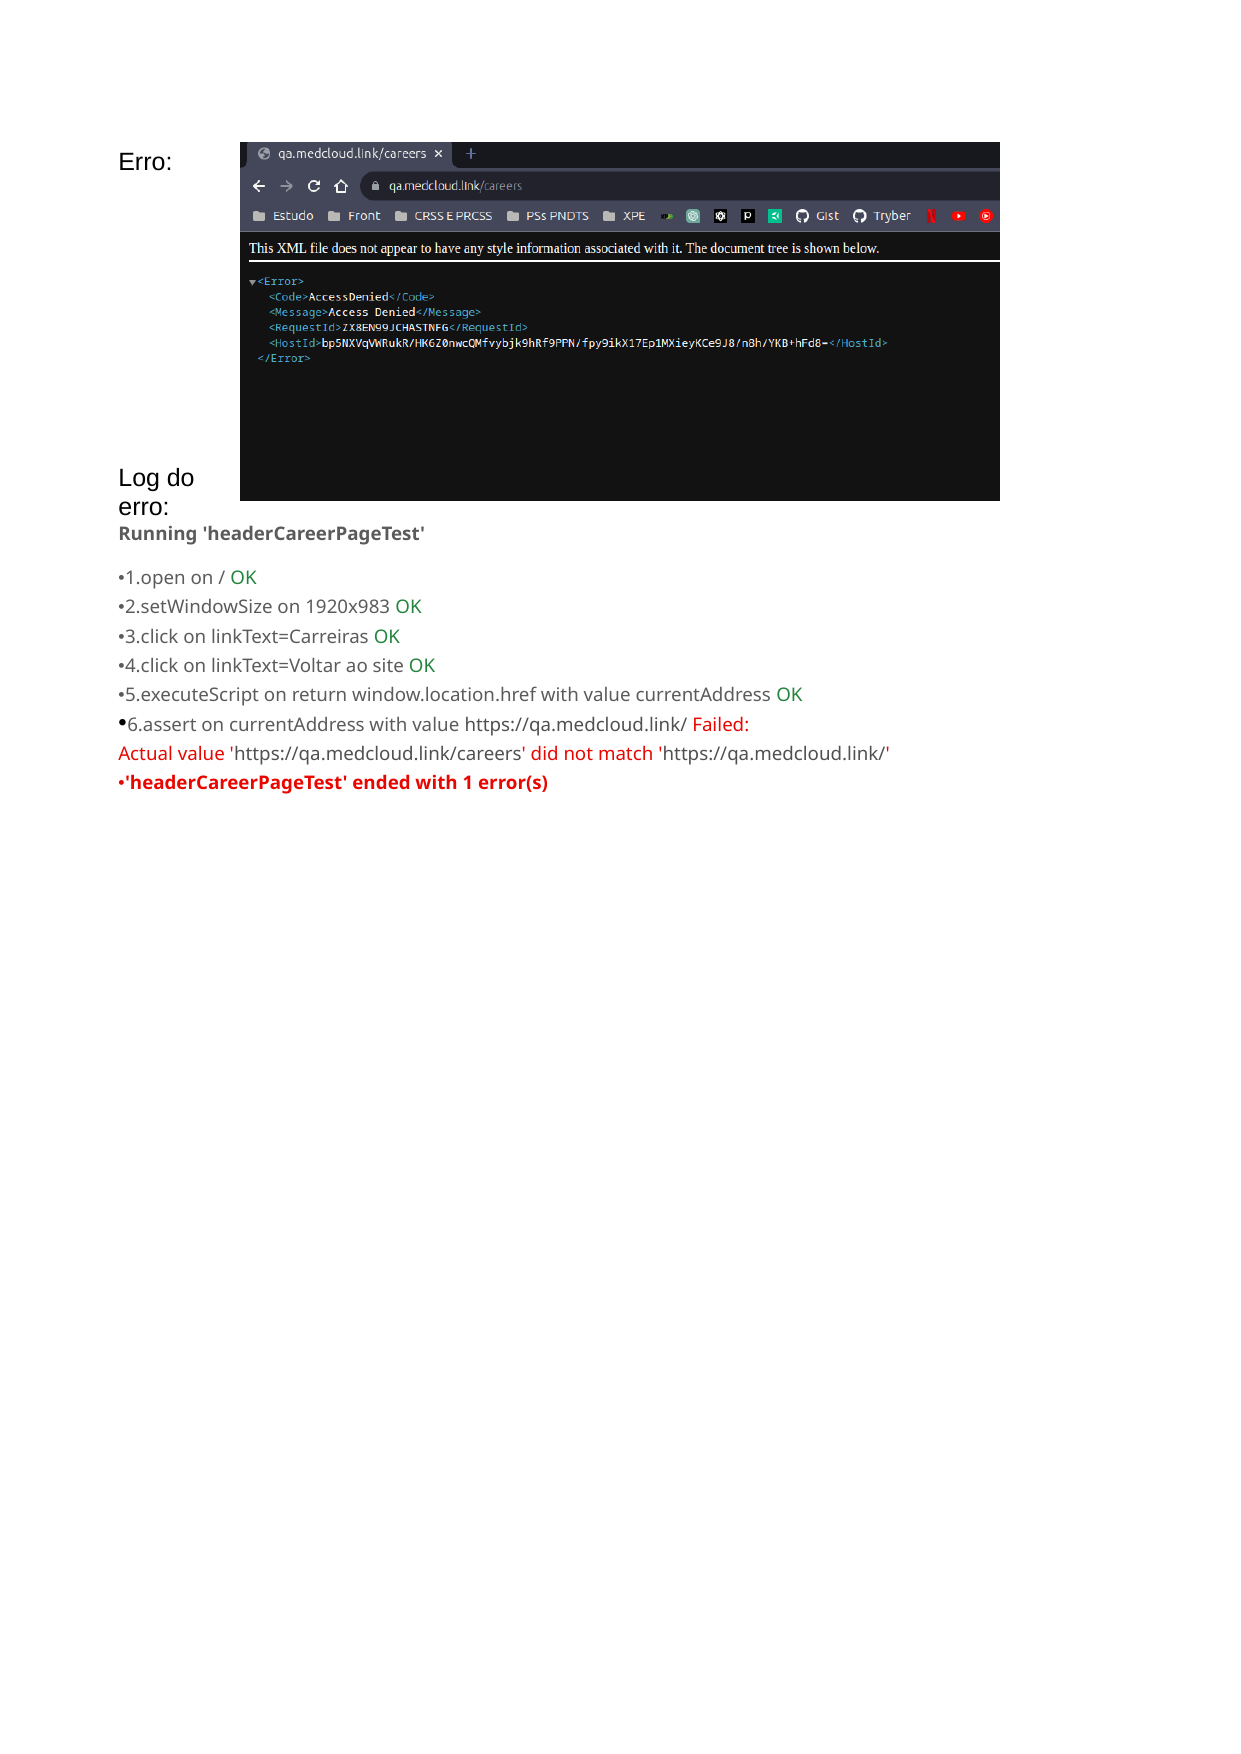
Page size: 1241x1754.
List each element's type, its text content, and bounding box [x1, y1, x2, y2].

text [1000, 147, 1122, 176]
text Erro: [118, 147, 240, 176]
list 5.executeScript on return window.location.href with value currentAddress OK [118, 682, 1122, 707]
list Actual value 'https://qa.medcloud.link/careers' did not match 'https://qa.medcloud.link/' [118, 740, 1122, 766]
list 4.click on linkText=Voltar ao site OK [118, 652, 1122, 678]
text Running 'headerCareerPageTest' [118, 521, 1122, 546]
picture [240, 142, 1000, 501]
text Log do erro: [118, 463, 1122, 521]
list 3.click on linkText=Carreiras OK [118, 623, 1122, 648]
list 6.assert on currentAddress with value https://qa.medcloud.link/ Failed: [118, 711, 1122, 736]
list 'headerCareerPageTest' ended with 1 error(s) [118, 769, 1122, 795]
list 2.setWindowSize on 1920x983 OK [118, 594, 1122, 619]
list 1.open on / OK [118, 564, 1122, 590]
